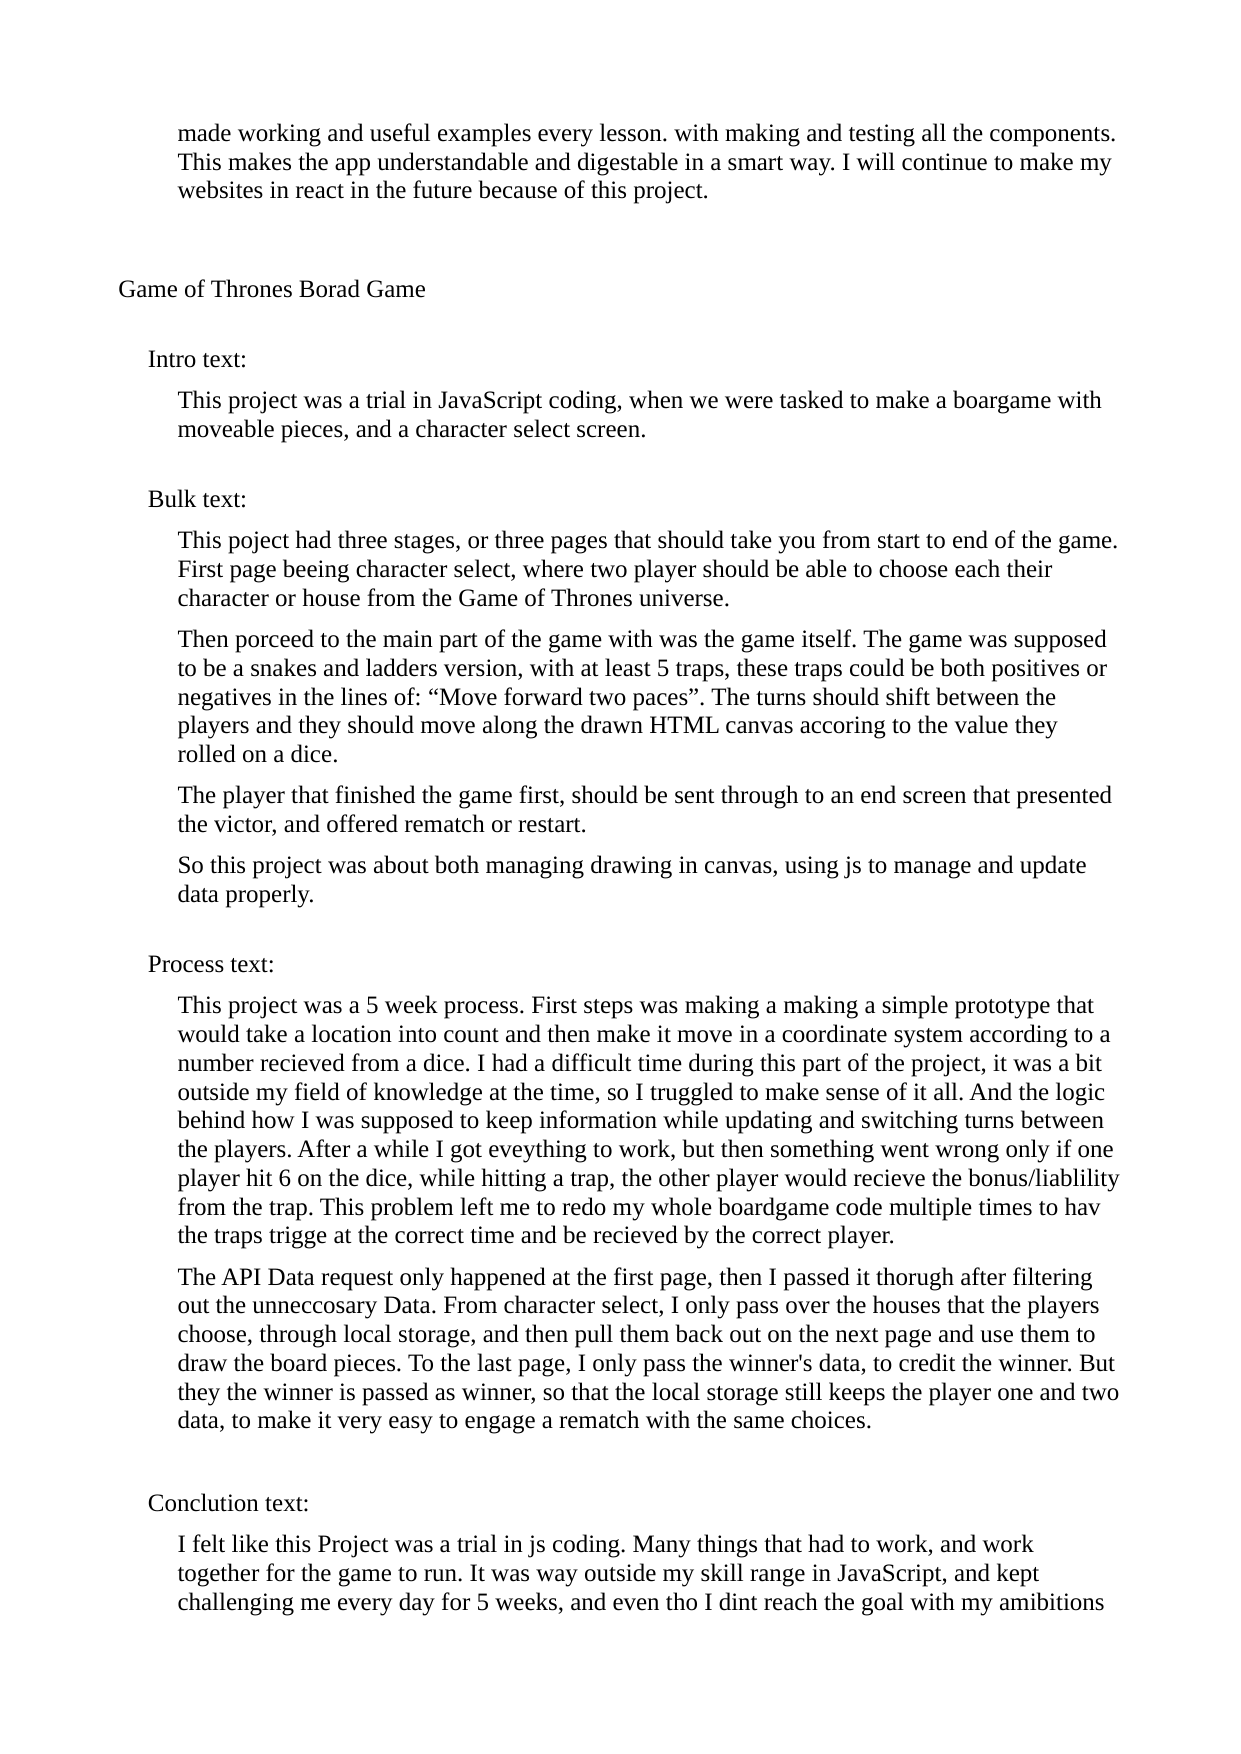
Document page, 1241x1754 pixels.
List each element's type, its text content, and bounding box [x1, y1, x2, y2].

text Conclution text: [148, 1488, 1122, 1517]
text Then porceed to the main part of the game with was the game itself. The game was supposed to be a snakes and ladders version, with at least 5 traps, these traps could be both positives or negatives in the lines of: “Move forward two paces”. The turns should shift between the players and they should move along the drawn HTML canvas accoring to the value they rolled on a dice. [148, 624, 1122, 768]
text Bulk text: [148, 484, 1122, 513]
text The player that finished the game first, should be sent through to an end screen that presented the victor, and offered rematch or restart. [148, 781, 1122, 838]
text made working and useful examples every lesson. with making and testing all the components. This makes the app understandable and digestable in a smart way. I will continue to make my websites in react in the future because of this project. [148, 118, 1122, 204]
text The API Data request only happened at the first page, then I passed it thorugh after filtering out the unneccosary Data. From character select, I only pass over the houses that the players choose, through local storage, and then pull them back out on the next page and use them to draw the board pieces. To the last page, I only pass the winner's data, to credit the winner. But they the winner is passed as winner, so that the local storage still keeps the player one and two data, to make it very easy to engage a rematch with the same choices. [148, 1262, 1122, 1434]
text This project was a trial in JavaScript coding, when we were tasked to make a boargame with moveable pieces, and a character select screen. [148, 386, 1122, 443]
text Process text: [148, 949, 1122, 978]
text This project was a 5 week process. First steps was making a making a simple prototype that would take a location into count and then make it move in a coordinate system according to a number recieved from a dice. I had a difficult time during this part of the project, it was a bit outside my field of knowledge at the time, so I truggled to make sense of it all. And the logic behind how I was supposed to keep information while updating and switching turns between the players. After a while I got eveything to work, but then something went wrong only if one player hit 6 on the dice, while hitting a trap, the other player would recieve the bonus/liablility from the trap. This problem left me to redo my whole boardgame code multiple times to hav the traps trigge at the correct time and be recieved by the correct player. [148, 991, 1122, 1249]
text So this project was about both managing drawing in canvas, using js to manage and update data properly. [148, 851, 1122, 908]
text I felt like this Project was a trial in js coding. Many things that had to work, and work together for the game to run. It was way outside my skill range in JavaScript, and kept challenging me every day for 5 weeks, and even tho I dint reach the goal with my amibitions [148, 1529, 1122, 1616]
text This poject had three stages, or three pages that should take you from start to end of the game. First page beeing character select, where two player should be able to choose each their character or house from the Game of Thrones universe. [148, 526, 1122, 612]
text Intro text: [148, 344, 1122, 373]
text Game of Thrones Borad Game [118, 274, 1122, 303]
